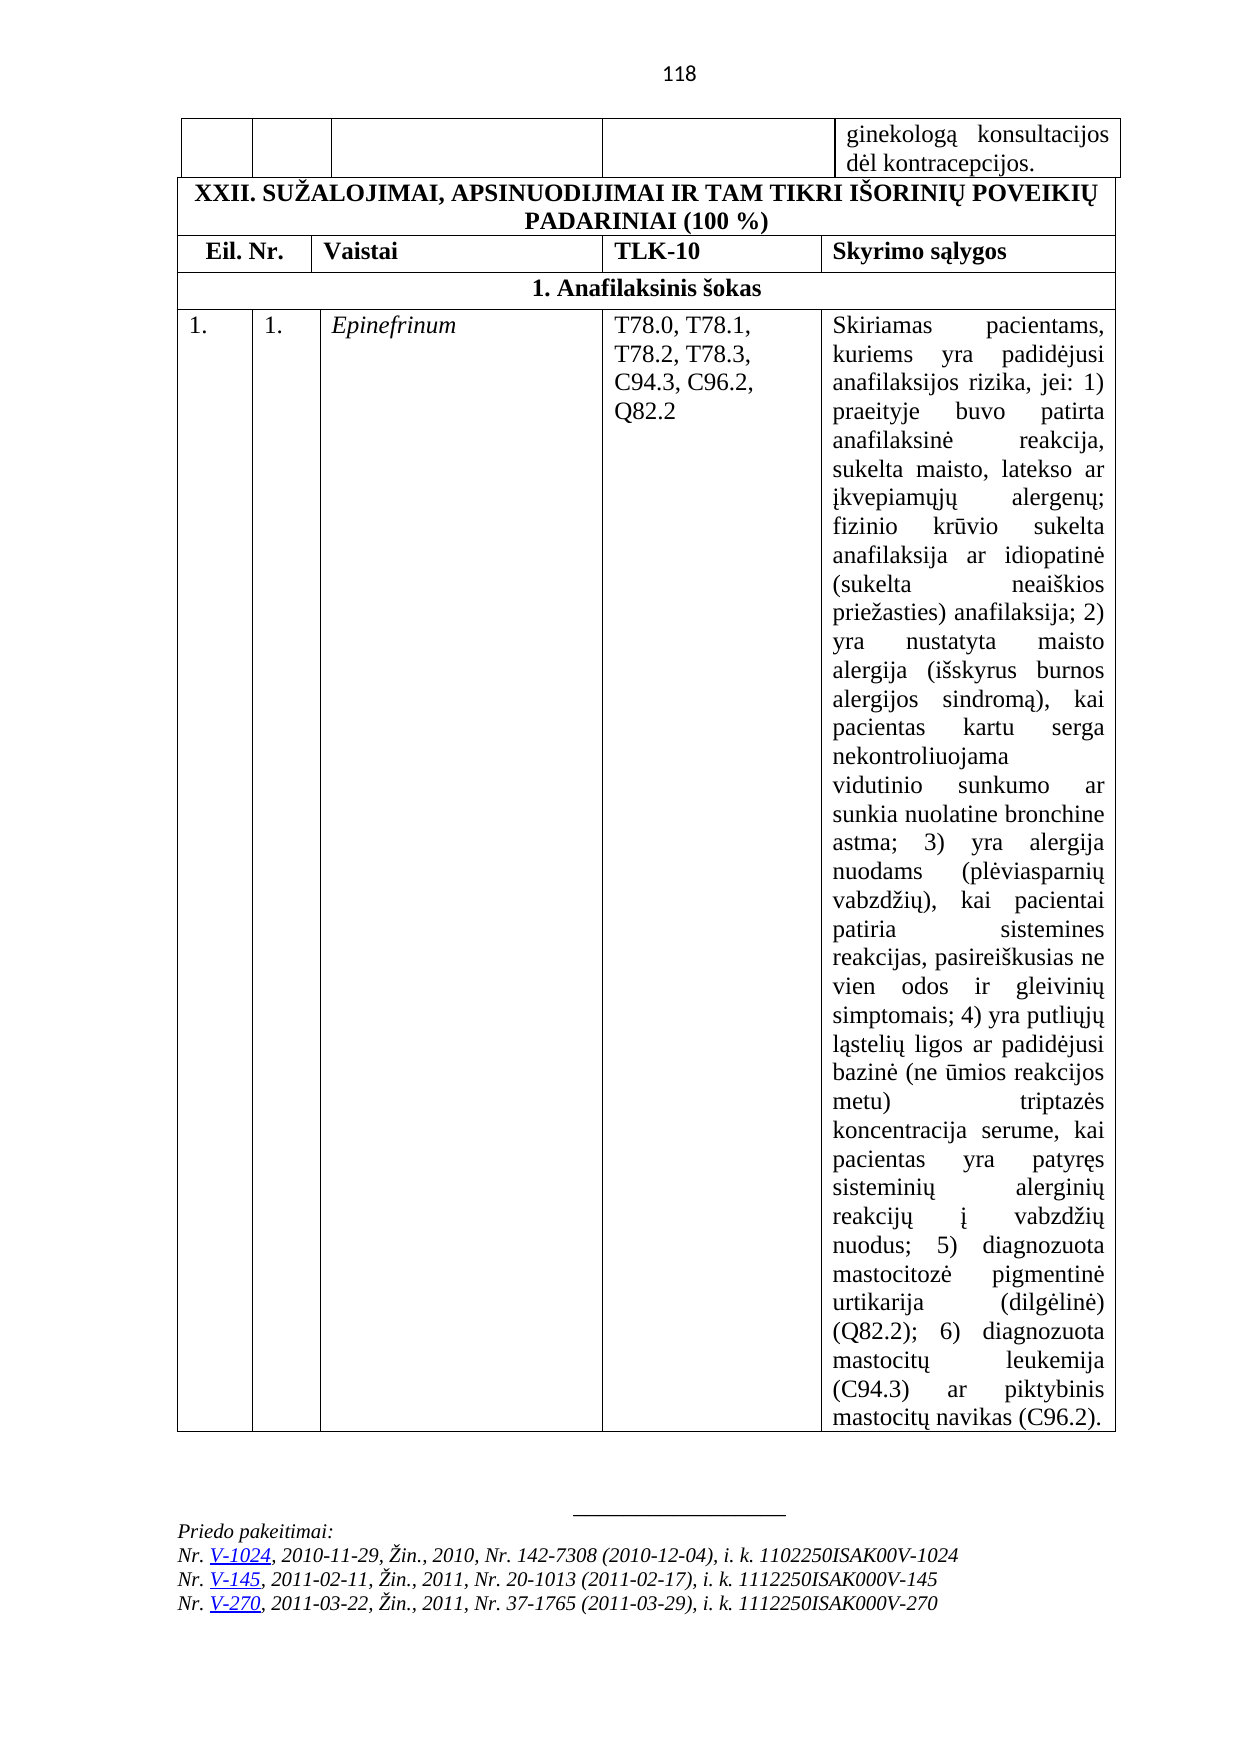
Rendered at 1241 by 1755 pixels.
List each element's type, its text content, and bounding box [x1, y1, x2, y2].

table_cell Vaistai [312, 236, 602, 272]
table_cell ginekologą konsultacijos dėl kontracepcijos. [836, 119, 1120, 177]
table_cell Eil. Nr. [178, 236, 311, 272]
table_cell 1. Anafilaksinis šokas [178, 273, 1115, 309]
text Priedo pakeitimai: [177, 1518, 1181, 1543]
table_cell 1. [253, 310, 320, 1431]
table_cell [1116, 272, 1120, 309]
table_cell Skiriamas pacientams, kuriems yra padidėjusi anafilaksijos rizika, jei: 1) praeityje buvo patirta anafilaksinė reakcija, sukelta maisto, latekso ar įkvepiamųjų alergenų; fizinio krūvio sukelta anafilaksija ar idiopatinė (sukelta neaiškios priežasties) anafilaksija; 2) yra nustatyta maisto alergija (išskyrus burnos alergijos sindromą), kai pacientas kartu serga nekontroliuojama vidutinio sunkumo ar sunkia nuolatine bronchine astma; 3) yra alergija nuodams (plėviasparnių vabzdžių), kai pacientai patiria sistemines reakcijas, pasireiškusias ne vien odos ir gleivinių simptomais; 4) yra putliųjų ląstelių ligos ar padidėjusi bazinė (ne ūmios reakcijos metu) triptazės koncentracija serume, kai pacientas yra patyręs sisteminių alerginių reakcijų į vabzdžių nuodus; 5) diagnozuota mastocitozė pigmentinė urtikarija (dilgėlinė) (Q82.2); 6) diagnozuota mastocitų leukemija (C94.3) ar piktybinis mastocitų navikas (C96.2). [822, 310, 1115, 1431]
table_cell [1120, 235, 1126, 272]
table_cell [1116, 235, 1120, 272]
table_cell [1120, 177, 1126, 235]
table_cell Epinefrinum [321, 310, 602, 1431]
table_cell Skyrimo sąlygos [822, 236, 1115, 272]
table_cell [1121, 118, 1126, 177]
table_cell TLK-10 [603, 236, 821, 272]
table_cell [332, 119, 602, 177]
table_cell [253, 119, 331, 177]
table_cell [182, 119, 252, 177]
table_cell T78.0, T78.1, T78.2, T78.3, C94.3, C96.2, Q82.2 [603, 310, 821, 1431]
table_cell [603, 119, 834, 177]
table_cell [1120, 309, 1126, 1431]
text Nr. V-270, 2011-03-22, Žin., 2011, Nr. 37-1765 (2011-03-29), i. k. 1112250ISAK000V-270 [177, 1591, 1181, 1615]
table_cell 1. [178, 310, 252, 1431]
text Nr. V-145, 2011-02-11, Žin., 2011, Nr. 20-1013 (2011-02-17), i. k. 1112250ISAK000V-145 [177, 1567, 1181, 1591]
table_cell XXII. SUŽALOJIMAI, APSINUODIJIMAI IR TAM TIKRI IŠORINIŲ POVEIKIŲ PADARINIAI (100 %) [178, 178, 1115, 235]
table_cell [177, 118, 181, 177]
table_cell [1120, 272, 1126, 309]
table_cell [1116, 309, 1120, 1431]
table_cell [1116, 178, 1120, 235]
text _________________ [177, 1490, 1181, 1518]
text Nr. V-1024, 2010-11-29, Žin., 2010, Nr. 142-7308 (2010-12-04), i. k. 1102250ISAK00V-1024 [177, 1543, 1181, 1567]
